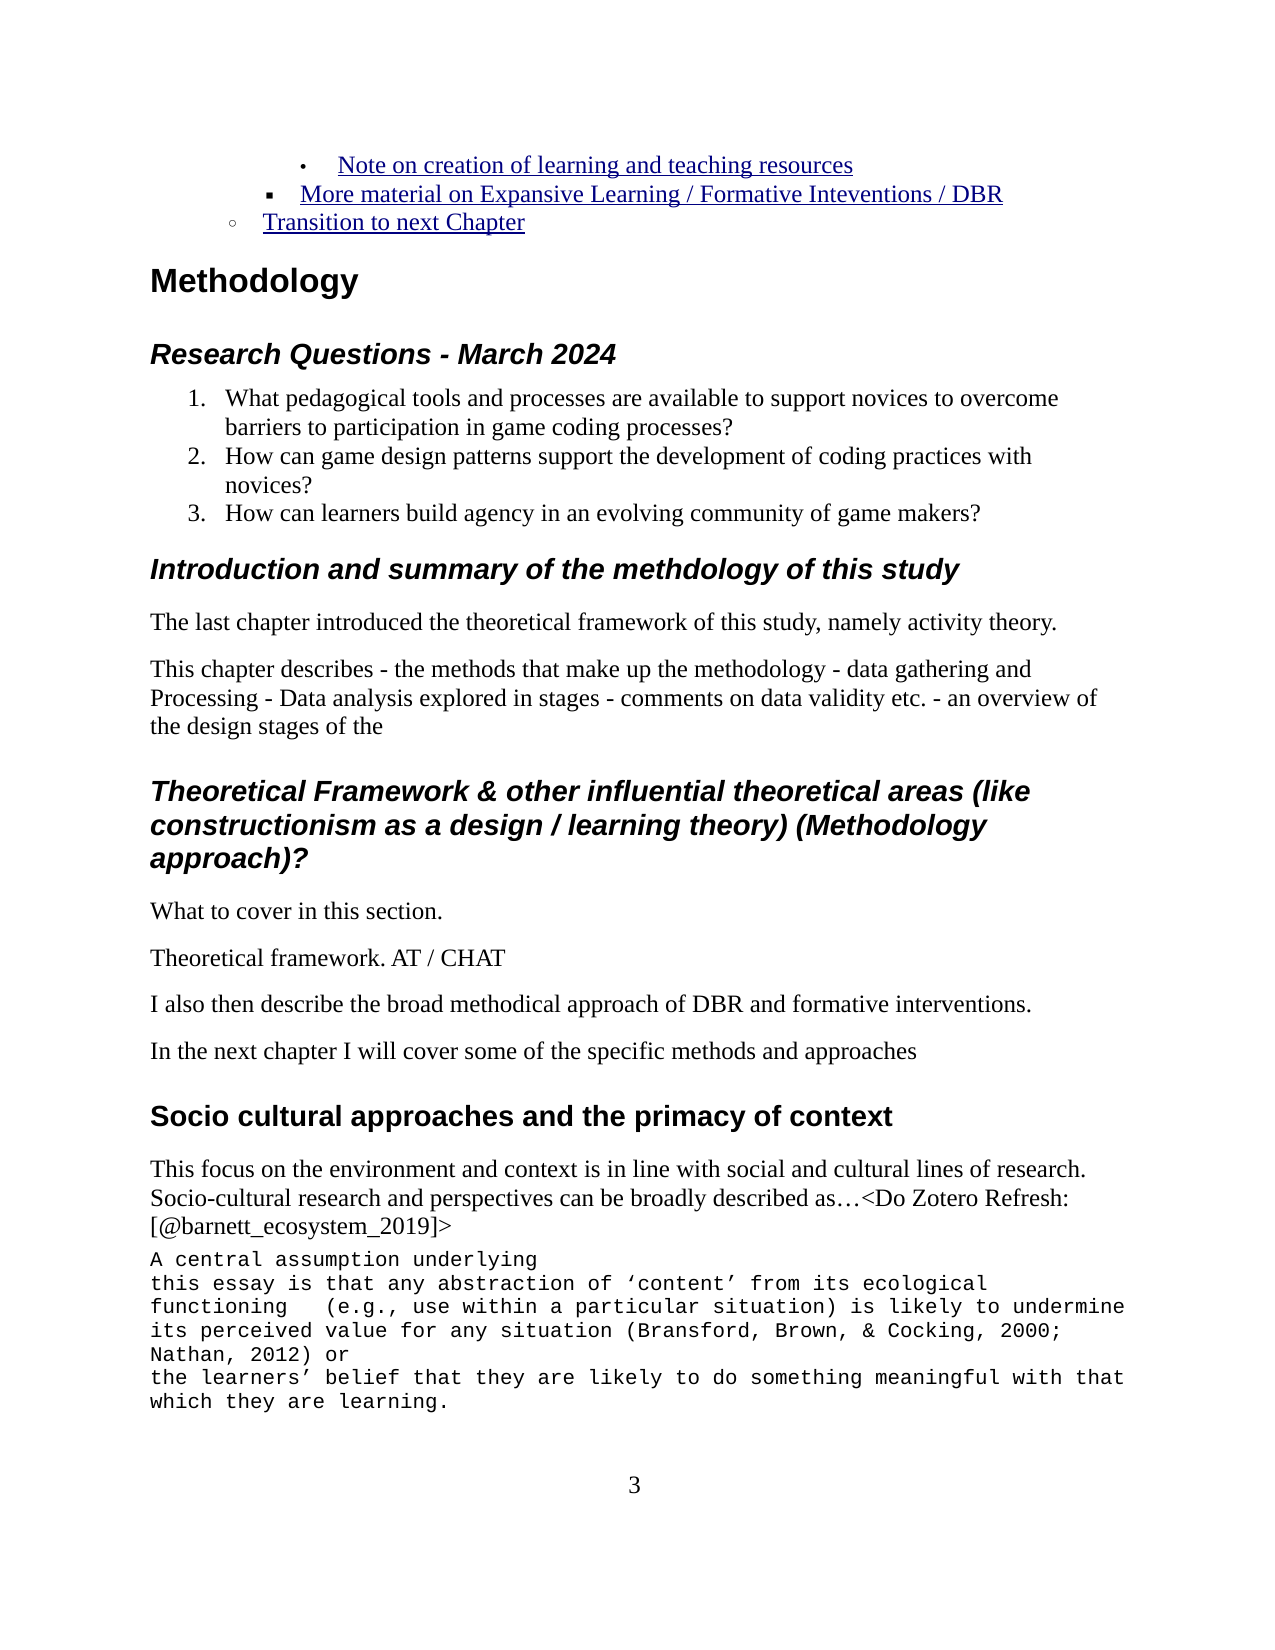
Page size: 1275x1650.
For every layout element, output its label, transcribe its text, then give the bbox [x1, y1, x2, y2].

text What to cover in this section. [150, 896, 1125, 925]
text Theoretical framework. AT / CHAT [150, 943, 1125, 972]
subtitle Methodology [150, 261, 1125, 300]
list More material on Expansive Learning / Formative Inteventions / DBR [262, 179, 1125, 207]
text I also then describe the broad methodical approach of DBR and formative interventions. [150, 989, 1125, 1018]
text This focus on the environment and context is in line with social and cultural lines of research. Socio-cultural research and perspectives can be broadly described as…<Do Zotero Refresh: [@barnett_ecosystem_2019]> [150, 1154, 1125, 1240]
text the learners’ belief that they are likely to do something meaningful with that which they are learning. [150, 1367, 1125, 1414]
list How can learners build agency in an evolving community of game makers? [187, 498, 1125, 527]
text The last chapter introduced the theoretical framework of this study, namely activity theory. [150, 607, 1125, 636]
text A central assumption underlying [150, 1249, 1125, 1273]
list What pedagogical tools and processes are available to support novices to overcome barriers to participation in game coding processes? [187, 383, 1125, 441]
subtitle Introduction and summary of the methdology of this study [150, 552, 1125, 586]
text This chapter describes - the methods that make up the methodology - data gathering and Processing - Data analysis explored in stages - comments on data validity etc. - an overview of the design stages of the [150, 654, 1125, 740]
list Note on creation of learning and teaching resources [300, 150, 1125, 179]
subtitle Theoretical Framework & other influential theoretical areas (like constructionism as a design / learning theory) (Methodology approach)? [150, 774, 1125, 875]
list How can game design patterns support the development of coding practices with novices? [187, 441, 1125, 498]
subtitle Research Questions - March 2024 [150, 337, 1125, 371]
text this essay is that any abstraction of ‘content’ from its ecological functioning (e.g., use within a particular situation) is likely to undermine its perceived value for any situation (Bransford, Brown, & Cocking, 2000; Nathan, 2012) or [150, 1273, 1125, 1367]
subtitle Socio cultural approaches and the primacy of context [150, 1099, 1125, 1132]
list Transition to next Chapter [225, 207, 1125, 236]
text In the next chapter I will cover some of the specific methods and approaches [150, 1036, 1125, 1065]
